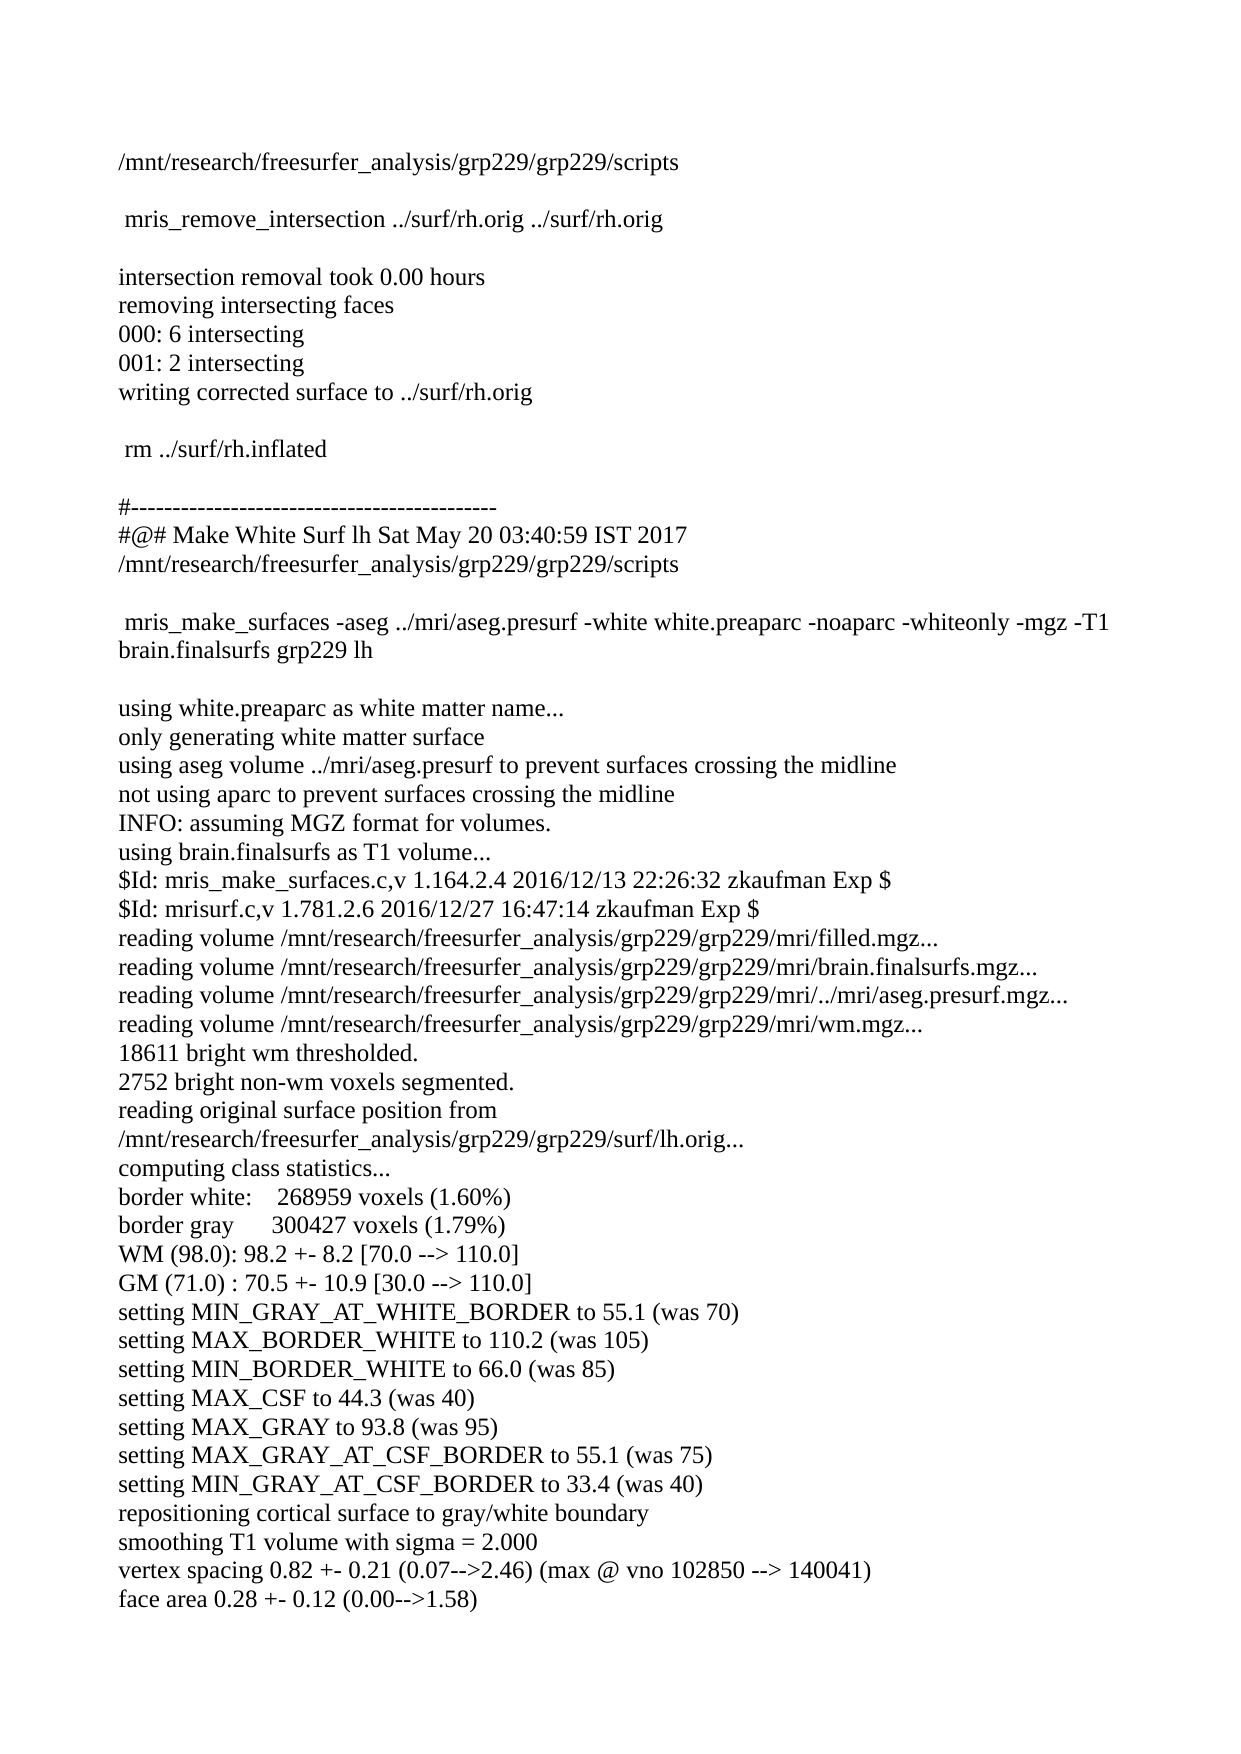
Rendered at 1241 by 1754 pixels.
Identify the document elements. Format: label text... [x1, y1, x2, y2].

text setting MAX_CSF to 44.3 (was 40) [118, 1383, 1122, 1412]
text GM (71.0) : 70.5 +- 10.9 [30.0 --> 110.0] [118, 1268, 1122, 1297]
text border white: 268959 voxels (1.60%) [118, 1182, 1122, 1211]
text /mnt/research/freesurfer_analysis/grp229/grp229/scripts [118, 147, 1122, 176]
text only generating white matter surface [118, 722, 1122, 751]
text using white.preaparc as white matter name... [118, 693, 1122, 722]
text setting MIN_GRAY_AT_CSF_BORDER to 33.4 (was 40) [118, 1469, 1122, 1498]
text 2752 bright non-wm voxels segmented. [118, 1067, 1122, 1096]
text setting MAX_BORDER_WHITE to 110.2 (was 105) [118, 1326, 1122, 1354]
text smoothing T1 volume with sigma = 2.000 [118, 1527, 1122, 1556]
text reading volume /mnt/research/freesurfer_analysis/grp229/grp229/mri/filled.mgz... [118, 923, 1122, 952]
text computing class statistics... [118, 1153, 1122, 1182]
text writing corrected surface to ../surf/rh.orig [118, 377, 1122, 406]
text 000: 6 intersecting [118, 319, 1122, 348]
text 001: 2 intersecting [118, 348, 1122, 377]
text removing intersecting faces [118, 291, 1122, 319]
text using brain.finalsurfs as T1 volume... [118, 837, 1122, 866]
text reading volume /mnt/research/freesurfer_analysis/grp229/grp229/mri/wm.mgz... [118, 1009, 1122, 1038]
text WM (98.0): 98.2 +- 8.2 [70.0 --> 110.0] [118, 1239, 1122, 1268]
text setting MAX_GRAY_AT_CSF_BORDER to 55.1 (was 75) [118, 1441, 1122, 1469]
text rm ../surf/rh.inflated [118, 434, 1122, 463]
text setting MIN_GRAY_AT_WHITE_BORDER to 55.1 (was 70) [118, 1297, 1122, 1326]
text not using aparc to prevent surfaces crossing the midline [118, 779, 1122, 808]
text INFO: assuming MGZ format for volumes. [118, 808, 1122, 837]
text 18611 bright wm thresholded. [118, 1038, 1122, 1067]
text intersection removal took 0.00 hours [118, 262, 1122, 291]
text mris_remove_intersection ../surf/rh.orig ../surf/rh.orig [118, 204, 1122, 233]
text $Id: mrisurf.c,v 1.781.2.6 2016/12/27 16:47:14 zkaufman Exp $ [118, 894, 1122, 923]
text border gray 300427 voxels (1.79%) [118, 1211, 1122, 1239]
text #-------------------------------------------- [118, 492, 1122, 521]
text vertex spacing 0.82 +- 0.21 (0.07-->2.46) (max @ vno 102850 --> 140041) [118, 1556, 1122, 1584]
text reading original surface position from /mnt/research/freesurfer_analysis/grp229/grp229/surf/lh.orig... [118, 1096, 1122, 1153]
text reading volume /mnt/research/freesurfer_analysis/grp229/grp229/mri/../mri/aseg.presurf.mgz... [118, 981, 1122, 1009]
text #@# Make White Surf lh Sat May 20 03:40:59 IST 2017 [118, 521, 1122, 549]
text reading volume /mnt/research/freesurfer_analysis/grp229/grp229/mri/brain.finalsurfs.mgz... [118, 952, 1122, 981]
text /mnt/research/freesurfer_analysis/grp229/grp229/scripts [118, 549, 1122, 578]
text mris_make_surfaces -aseg ../mri/aseg.presurf -white white.preaparc -noaparc -whiteonly -mgz -T1 brain.finalsurfs grp229 lh [118, 607, 1122, 664]
text using aseg volume ../mri/aseg.presurf to prevent surfaces crossing the midline [118, 751, 1122, 779]
text $Id: mris_make_surfaces.c,v 1.164.2.4 2016/12/13 22:26:32 zkaufman Exp $ [118, 866, 1122, 894]
text setting MIN_BORDER_WHITE to 66.0 (was 85) [118, 1354, 1122, 1383]
text face area 0.28 +- 0.12 (0.00-->1.58) [118, 1584, 1122, 1613]
text repositioning cortical surface to gray/white boundary [118, 1498, 1122, 1527]
text setting MAX_GRAY to 93.8 (was 95) [118, 1412, 1122, 1441]
